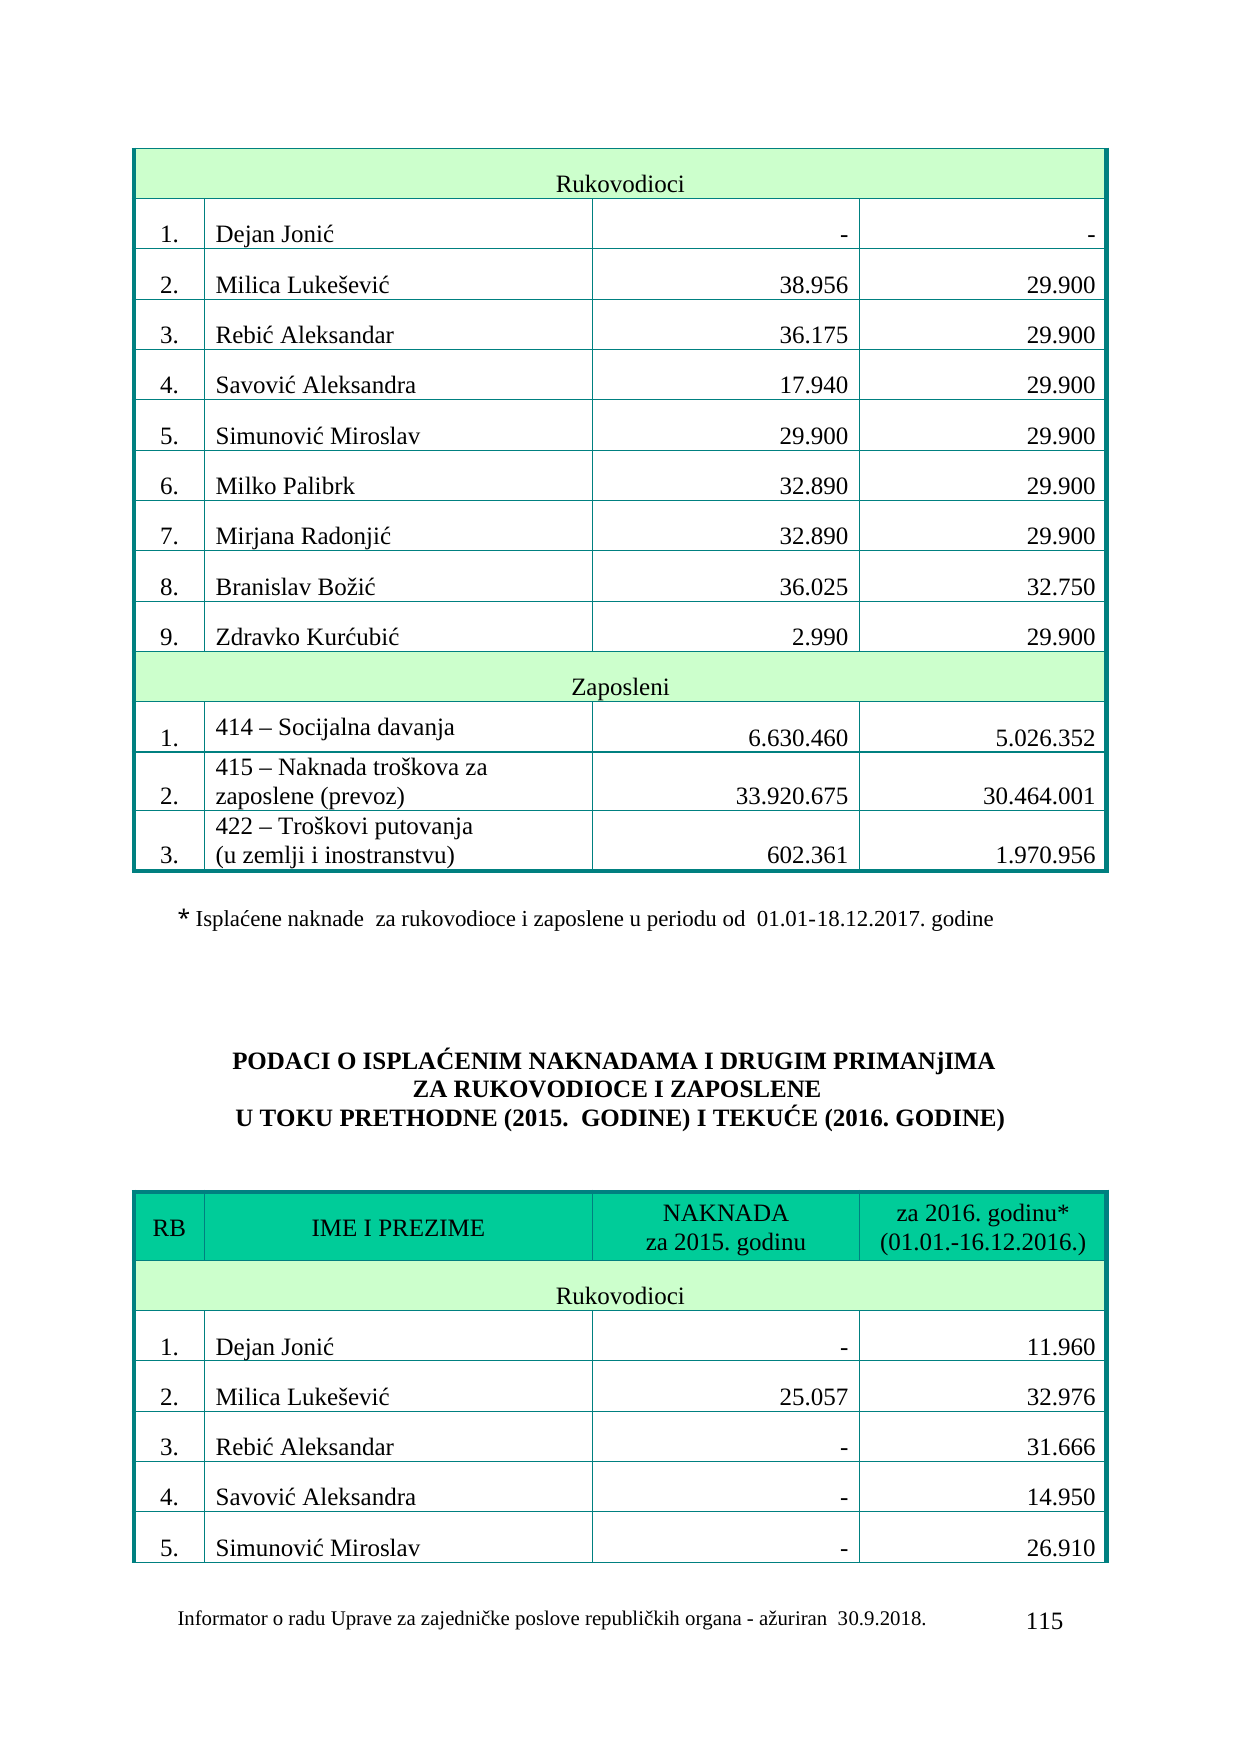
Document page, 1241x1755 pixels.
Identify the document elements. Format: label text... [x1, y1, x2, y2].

table_cell 2.990 [593, 602, 859, 651]
table_cell Zdravko Kurćubić [205, 602, 592, 651]
table_cell 32.750 [860, 551, 1104, 601]
table_cell 414 – Socijalna davanja [205, 702, 592, 751]
table_cell Rebić Aleksandar [205, 1412, 592, 1461]
table_cell 11.960 [860, 1311, 1104, 1360]
table_cell 6. [136, 451, 204, 500]
text U TOKU PRETHODNE (2015. GODINE) I TEKUĆE (2016. GODINE) [177, 1103, 1063, 1132]
text ZA RUKOVODIOCE I ZAPOSLENE [177, 1074, 1063, 1103]
table_cell 3. [136, 1412, 204, 1461]
table_cell Milko Palibrk [205, 451, 592, 500]
table_cell 29.900 [860, 501, 1104, 550]
table_cell 14.950 [860, 1462, 1104, 1511]
table_cell Rebić Aleksandar [205, 300, 592, 349]
table_cell Rukovodioci [136, 149, 1104, 198]
table_cell Savović Aleksandra [205, 350, 592, 399]
table_cell 29.900 [860, 249, 1104, 299]
table_cell - [593, 1462, 859, 1511]
table_cell Simunović Miroslav [205, 1512, 592, 1562]
table_cell 36.175 [593, 300, 859, 349]
table_cell 2. [136, 1361, 204, 1411]
table_cell 1. [136, 702, 204, 751]
table_cell 32.976 [860, 1361, 1104, 1411]
table_cell 29.900 [860, 300, 1104, 349]
table_cell 25.057 [593, 1361, 859, 1411]
table_cell - [860, 199, 1104, 248]
table_cell 5.026.352 [860, 702, 1104, 751]
table_cell Branislav Božić [205, 551, 592, 601]
table_cell 29.900 [860, 350, 1104, 399]
table_cell 5. [136, 400, 204, 449]
table_cell 31.666 [860, 1412, 1104, 1461]
table_header RB [136, 1194, 204, 1260]
table_cell 4. [136, 1462, 204, 1511]
table_cell - [593, 1512, 859, 1562]
table_cell 30.464.001 [860, 753, 1104, 810]
table_cell Mirjana Radonjić [205, 501, 592, 550]
table_cell 32.890 [593, 451, 859, 500]
table_cell 29.900 [860, 602, 1104, 651]
table_cell Dejan Jonić [205, 1311, 592, 1360]
table_cell Simunović Miroslav [205, 400, 592, 449]
table_header IME I PREZIME [205, 1194, 592, 1260]
table_cell 602.361 [593, 811, 859, 868]
table_cell 8. [136, 551, 204, 601]
table_cell 2. [136, 753, 204, 810]
table_cell 9. [136, 602, 204, 651]
table_cell 3. [136, 300, 204, 349]
table_cell 33.920.675 [593, 753, 859, 810]
table_cell 26.910 [860, 1512, 1104, 1562]
text PODACI O ISPLAĆENIM NAKNADAMA I DRUGIM PRIMANјIMA [177, 1046, 1063, 1074]
table_header NAKNADA za 2015. godinu [593, 1194, 859, 1260]
table_cell 6.630.460 [593, 702, 859, 751]
table_cell 36.025 [593, 551, 859, 601]
table_cell 17.940 [593, 350, 859, 399]
table_cell - [593, 199, 859, 248]
table_cell Zaposleni [136, 652, 1104, 701]
table_cell 1. [136, 1311, 204, 1360]
table_cell 1.970.956 [860, 811, 1104, 868]
table_cell Milica Lukešević [205, 1361, 592, 1411]
text * Isplaćene naknade za rukovodioce i zaposlene u periodu od 01.01-18.12.2017. godine [177, 902, 1063, 933]
table_cell 5. [136, 1512, 204, 1562]
table_cell 422 – Troškovi putovanja (u zemlјi i inostranstvu) [205, 811, 592, 868]
table_cell - [593, 1311, 859, 1360]
table_cell - [593, 1412, 859, 1461]
table_cell Dejan Jonić [205, 199, 592, 248]
table_cell Rukovodioci [136, 1261, 1104, 1310]
table_cell 29.900 [860, 451, 1104, 500]
table_cell 3. [136, 811, 204, 868]
table_cell 29.900 [860, 400, 1104, 449]
table_cell 415 – Naknada troškova za zaposlene (prevoz) [205, 753, 592, 810]
table_cell Savović Aleksandra [205, 1462, 592, 1511]
table_cell 29.900 [593, 400, 859, 449]
table_cell 7. [136, 501, 204, 550]
table_cell 2. [136, 249, 204, 299]
table_header za 2016. godinu* (01.01.-16.12.2016.) [860, 1194, 1104, 1260]
table_cell 4. [136, 350, 204, 399]
table_cell 1. [136, 199, 204, 248]
table_cell 32.890 [593, 501, 859, 550]
table_cell Milica Lukešević [205, 249, 592, 299]
table_cell 38.956 [593, 249, 859, 299]
